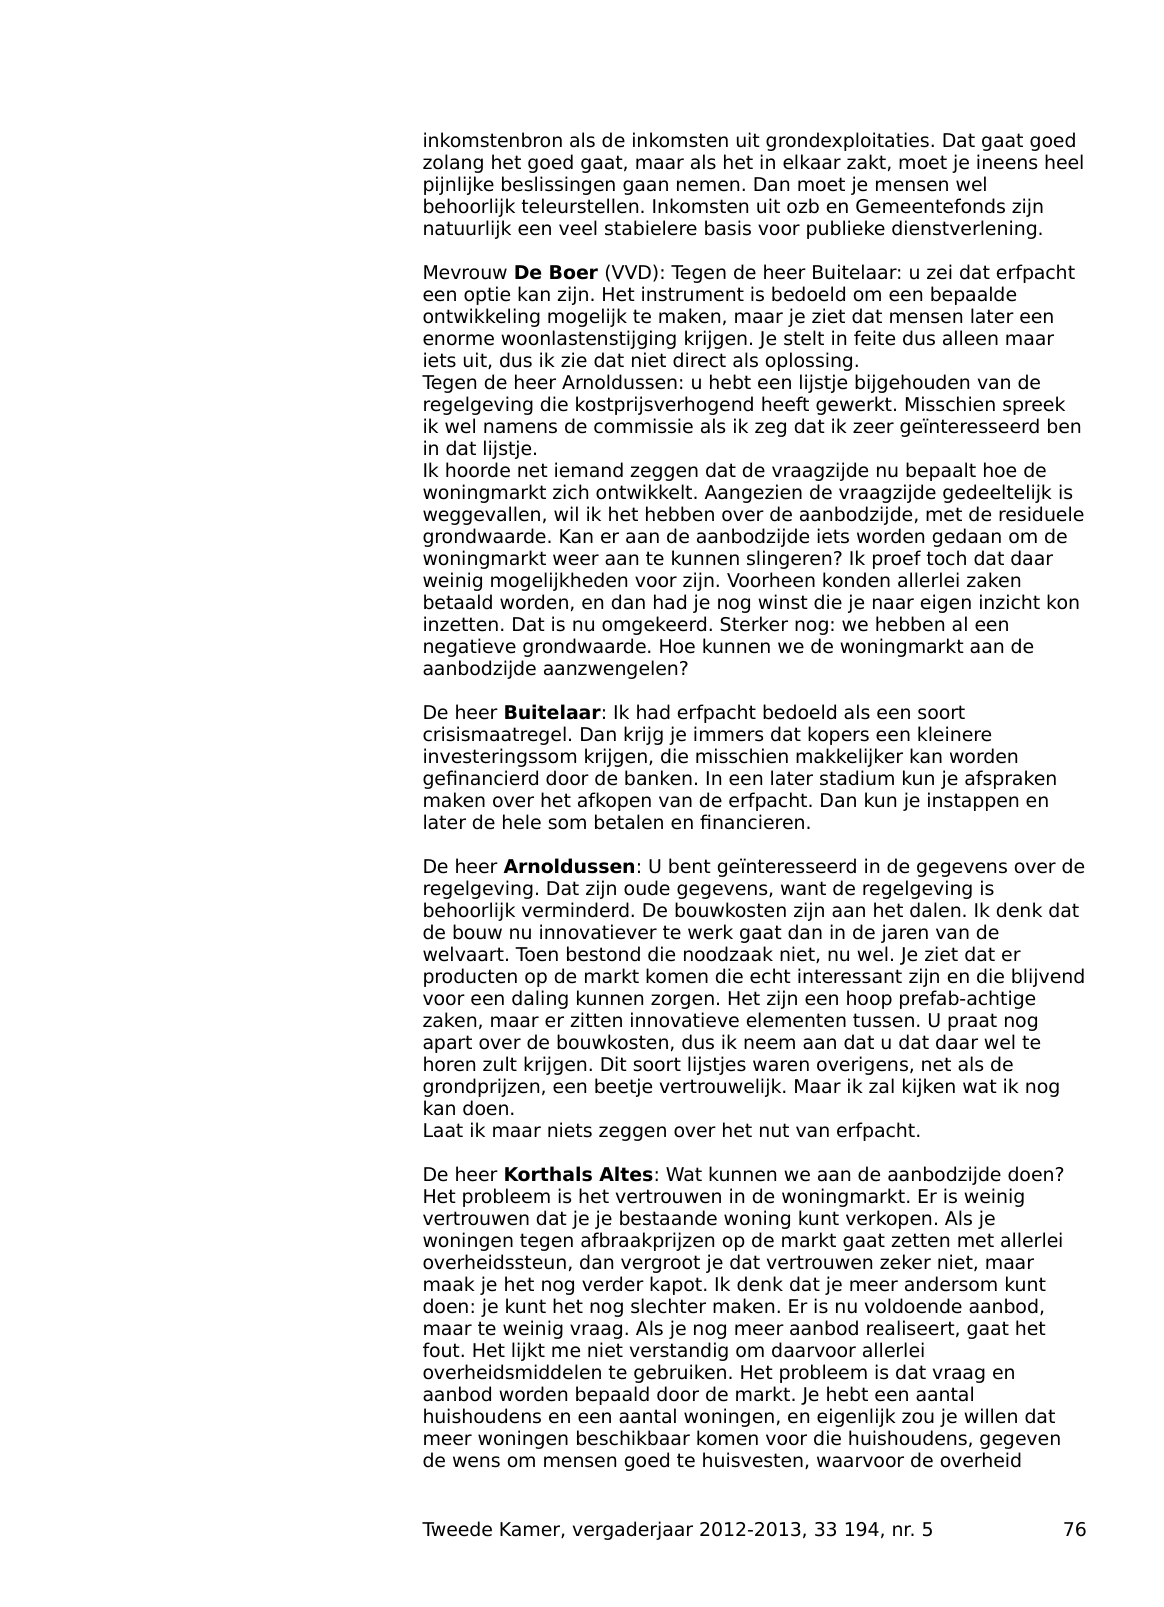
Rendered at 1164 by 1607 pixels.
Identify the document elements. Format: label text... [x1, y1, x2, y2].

text Ik hoorde net iemand zeggen dat de vraagzijde nu bepaalt hoe de woningmarkt zich ontwikkelt. Aangezien de vraagzijde gedeeltelijk is weggevallen, wil ik het hebben over de aanbodzijde, met de residuele grondwaarde. Kan er aan de aanbodzijde iets worden gedaan om de woningmarkt weer aan te kunnen slingeren? Ik proef toch dat daar weinig mogelijkheden voor zijn. Voorheen konden allerlei zaken betaald worden, en dan had je nog winst die je naar eigen inzicht kon inzetten. Dat is nu omgekeerd. Sterker nog: we hebben al een negatieve grondwaarde. Hoe kunnen we de woningmarkt aan de aanbodzijde aanzwengelen? [422, 460, 1087, 679]
text Laat ik maar niets zeggen over het nut van erfpacht. [422, 1119, 1087, 1142]
text De heer Korthals Altes: Wat kunnen we aan de aanbodzijde doen? Het probleem is het vertrouwen in de woningmarkt. Er is weinig vertrouwen dat je je bestaande woning kunt verkopen. Als je woningen tegen afbraakprijzen op de markt gaat zetten met allerlei overheidssteun, dan vergroot je dat vertrouwen zeker niet, maar maak je het nog verder kapot. Ik denk dat je meer andersom kunt doen: je kunt het nog slechter maken. Er is nu voldoende aanbod, maar te weinig vraag. Als je nog meer aanbod realiseert, gaat het fout. Het lijkt me niet verstandig om daarvoor allerlei overheidsmiddelen te gebruiken. Het probleem is dat vraag en aanbod worden bepaald door de markt. Je hebt een aantal huishoudens en een aantal woningen, en eigenlijk zou je willen dat meer woningen beschikbaar komen voor die huishoudens, gegeven de wens om mensen goed te huisvesten, waarvoor de overheid [422, 1164, 1087, 1471]
text inkomstenbron als de inkomsten uit grondexploitaties. Dat gaat goed zolang het goed gaat, maar als het in elkaar zakt, moet je ineens heel pijnlijke beslissingen gaan nemen. Dan moet je mensen wel behoorlijk teleurstellen. Inkomsten uit ozb en Gemeentefonds zijn natuurlijk een veel stabielere basis voor publieke dienstverlening. [422, 130, 1087, 240]
text De heer Buitelaar: Ik had erfpacht bedoeld als een soort crisismaatregel. Dan krijg je immers dat kopers een kleinere investeringssom krijgen, die misschien makkelijker kan worden gefinancierd door de banken. In een later stadium kun je afspraken maken over het afkopen van de erfpacht. Dan kun je instappen en later de hele som betalen en financieren. [422, 702, 1087, 834]
text De heer Arnoldussen: U bent geïnteresseerd in de gegevens over de regelgeving. Dat zijn oude gegevens, want de regelgeving is behoorlijk verminderd. De bouwkosten zijn aan het dalen. Ik denk dat de bouw nu innovatiever te werk gaat dan in de jaren van de welvaart. Toen bestond die noodzaak niet, nu wel. Je ziet dat er producten op de markt komen die echt interessant zijn en die blijvend voor een daling kunnen zorgen. Het zijn een hoop prefab-achtige zaken, maar er zitten innovatieve elementen tussen. U praat nog apart over de bouwkosten, dus ik neem aan dat u dat daar wel te horen zult krijgen. Dit soort lijstjes waren overigens, net als de grondprijzen, een beetje vertrouwelijk. Maar ik zal kijken wat ik nog kan doen. [422, 856, 1087, 1119]
text Mevrouw De Boer (VVD): Tegen de heer Buitelaar: u zei dat erfpacht een optie kan zijn. Het instrument is bedoeld om een bepaalde ontwikkeling mogelijk te maken, maar je ziet dat mensen later een enorme woonlastenstijging krijgen. Je stelt in feite dus alleen maar iets uit, dus ik zie dat niet direct als oplossing. [422, 262, 1087, 372]
text Tegen de heer Arnoldussen: u hebt een lijstje bijgehouden van de regelgeving die kostprijsverhogend heeft gewerkt. Misschien spreek ik wel namens de commissie als ik zeg dat ik zeer geïnteresseerd ben in dat lijstje. [422, 372, 1087, 460]
